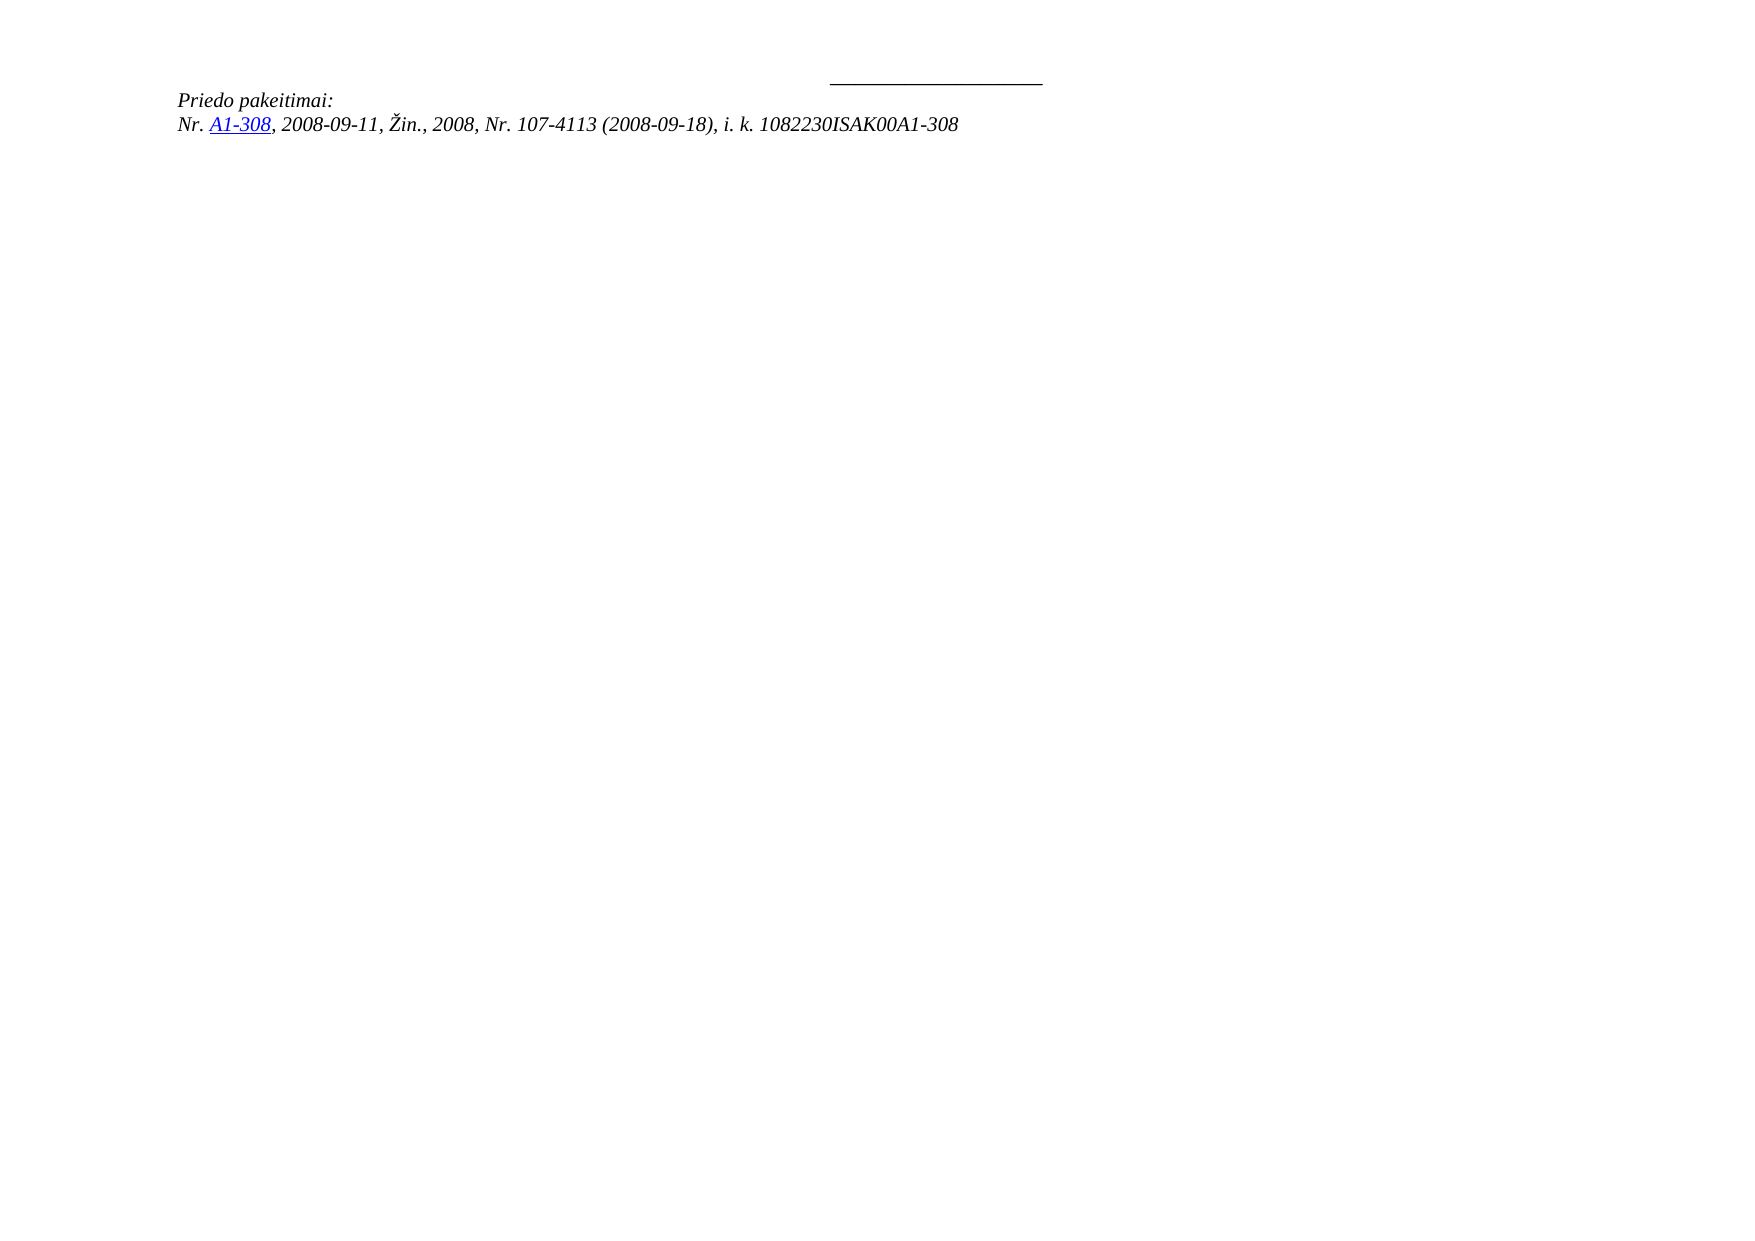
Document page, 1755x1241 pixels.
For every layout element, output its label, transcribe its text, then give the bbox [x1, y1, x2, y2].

text Nr. A1-308, 2008-09-11, Žin., 2008, Nr. 107-4113 (2008-09-18), i. k. 1082230ISAK00A1-308 [177, 112, 1695, 136]
text _________________ [177, 59, 1695, 88]
text Priedo pakeitimai: [177, 88, 1695, 112]
